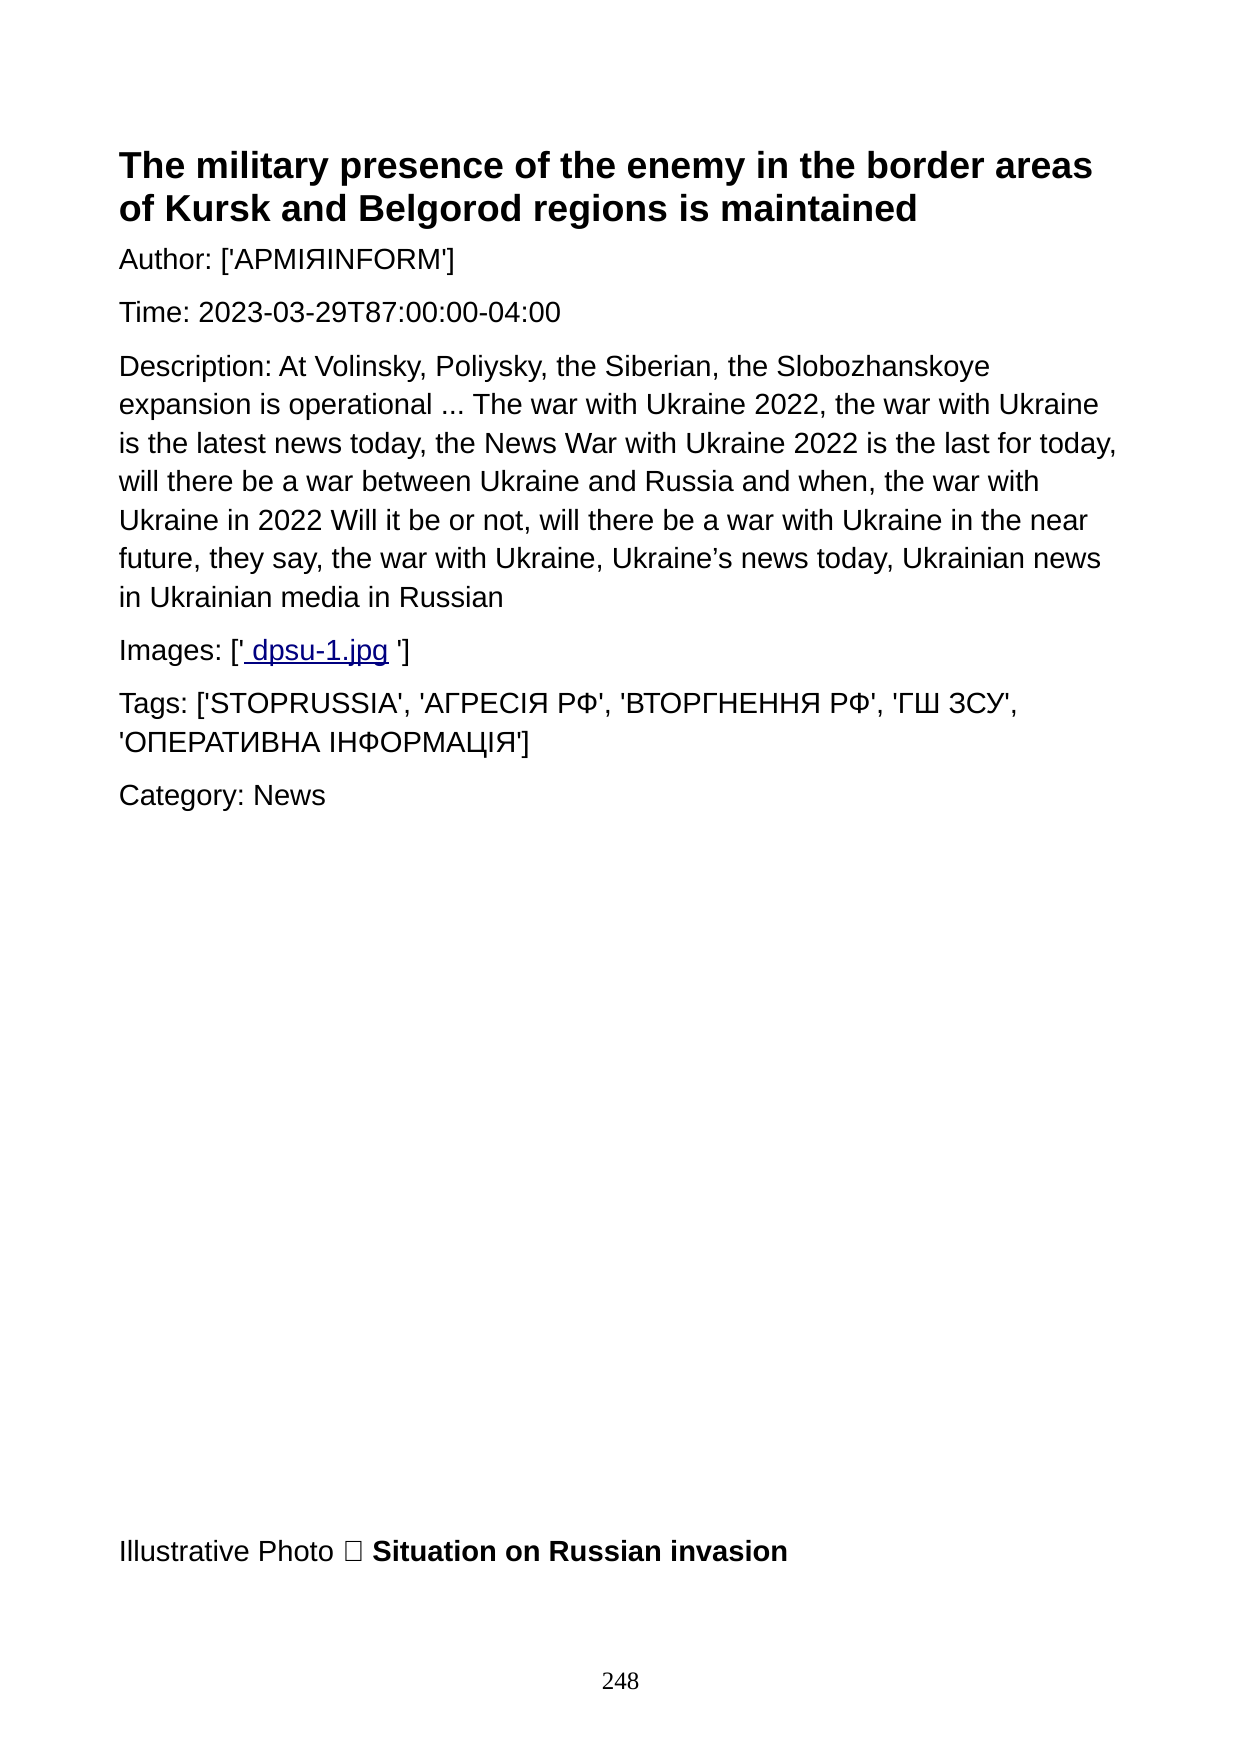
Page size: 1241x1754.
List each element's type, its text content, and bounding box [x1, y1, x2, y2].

text Time: 2023-03-29T87:00:00-04:00 [118, 295, 1122, 329]
text Category: News [118, 778, 1122, 811]
text Images: [' dpsu-1.jpg '] [118, 633, 1122, 666]
text Illustrative Photo 🔥 Situation on Russian invasion [118, 831, 1122, 1567]
subtitle The military presence of the enemy in the border areas of Kursk and Belgorod regions is maintained [118, 143, 1122, 230]
text Author: ['АРМІЯINFORM'] [118, 242, 1122, 276]
text Tags: ['STOPRUSSIA', 'АГРЕСІЯ РФ', 'ВТОРГНЕННЯ РФ', 'ГШ ЗСУ', 'ОПЕРАТИВНА ІНФОРМАЦІЯ'] [118, 686, 1122, 758]
text Description: At Volinsky, Poliysky, the Siberian, the Slobozhanskoye expansion is operational ... The war with Ukraine 2022, the war with Ukraine is the latest news today, the News War with Ukraine 2022 is the last for today, will there be a war between Ukraine and Russia and when, the war with Ukraine in 2022 Will it be or not, will there be a war with Ukraine in the near future, they say, the war with Ukraine, Ukraine’s news today, Ukrainian news in Ukrainian media in Russian [118, 348, 1122, 613]
